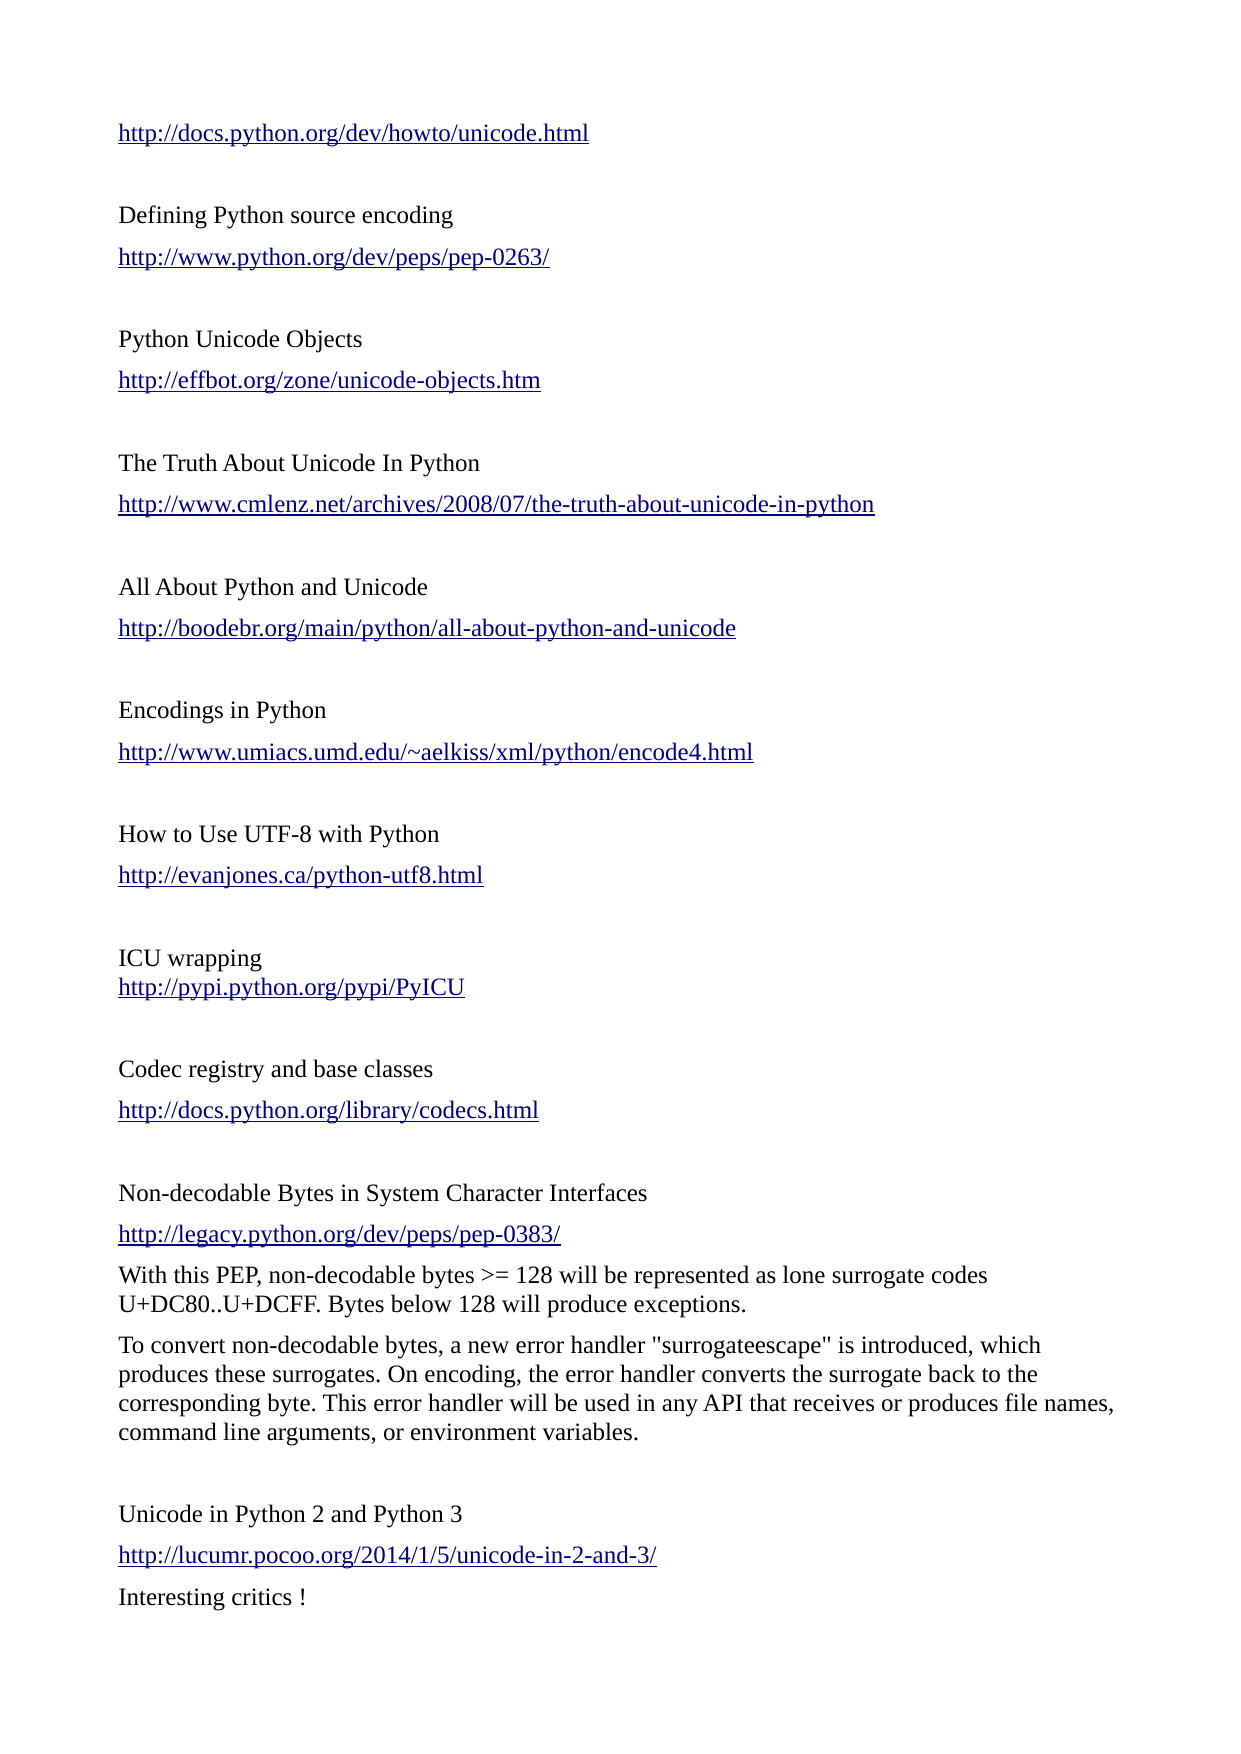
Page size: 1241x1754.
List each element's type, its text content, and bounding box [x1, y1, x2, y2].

text http://www.python.org/dev/peps/pep-0263/ [118, 242, 1122, 271]
text All About Python and Unicode [118, 572, 1122, 601]
text http://docs.python.org/library/codecs.html [118, 1096, 1122, 1124]
text Defining Python source encoding [118, 201, 1122, 229]
text http://lucumr.pocoo.org/2014/1/5/unicode-in-2-and-3/ [118, 1541, 1122, 1569]
text ICU wrapping [118, 943, 1122, 972]
text Non-decodable Bytes in System Character Interfaces [118, 1178, 1122, 1207]
text http://evanjones.ca/python-utf8.html [118, 861, 1122, 889]
text With this PEP, non-decodable bytes >= 128 will be represented as lone surrogate codes U+DC80..U+DCFF. Bytes below 128 will produce exceptions. [118, 1261, 1122, 1318]
text http://pypi.python.org/pypi/PyICU [118, 972, 1122, 1001]
text Codec registry and base classes [118, 1054, 1122, 1083]
text Python Unicode Objects [118, 324, 1122, 353]
text Unicode in Python 2 and Python 3 [118, 1499, 1122, 1528]
text http://legacy.python.org/dev/peps/pep-0383/ [118, 1219, 1122, 1248]
text How to Use UTF-8 with Python [118, 819, 1122, 848]
text Interesting critics ! [118, 1582, 1122, 1611]
text To convert non-decodable bytes, a new error handler "surrogateescape" is introduced, which produces these surrogates. On encoding, the error handler converts the surrogate back to the corresponding byte. This error handler will be used in any API that receives or produces file names, command line arguments, or environment variables. [118, 1331, 1122, 1446]
text The Truth About Unicode In Python [118, 448, 1122, 477]
text Encodings in Python [118, 696, 1122, 724]
text http://www.cmlenz.net/archives/2008/07/the-truth-about-unicode-in-python [118, 489, 1122, 518]
text http://www.umiacs.umd.edu/~aelkiss/xml/python/encode4.html [118, 737, 1122, 766]
text http://effbot.org/zone/unicode-objects.htm [118, 366, 1122, 394]
text http://docs.python.org/dev/howto/unicode.html [118, 118, 1122, 147]
text http://boodebr.org/main/python/all-about-python-and-unicode [118, 613, 1122, 642]
